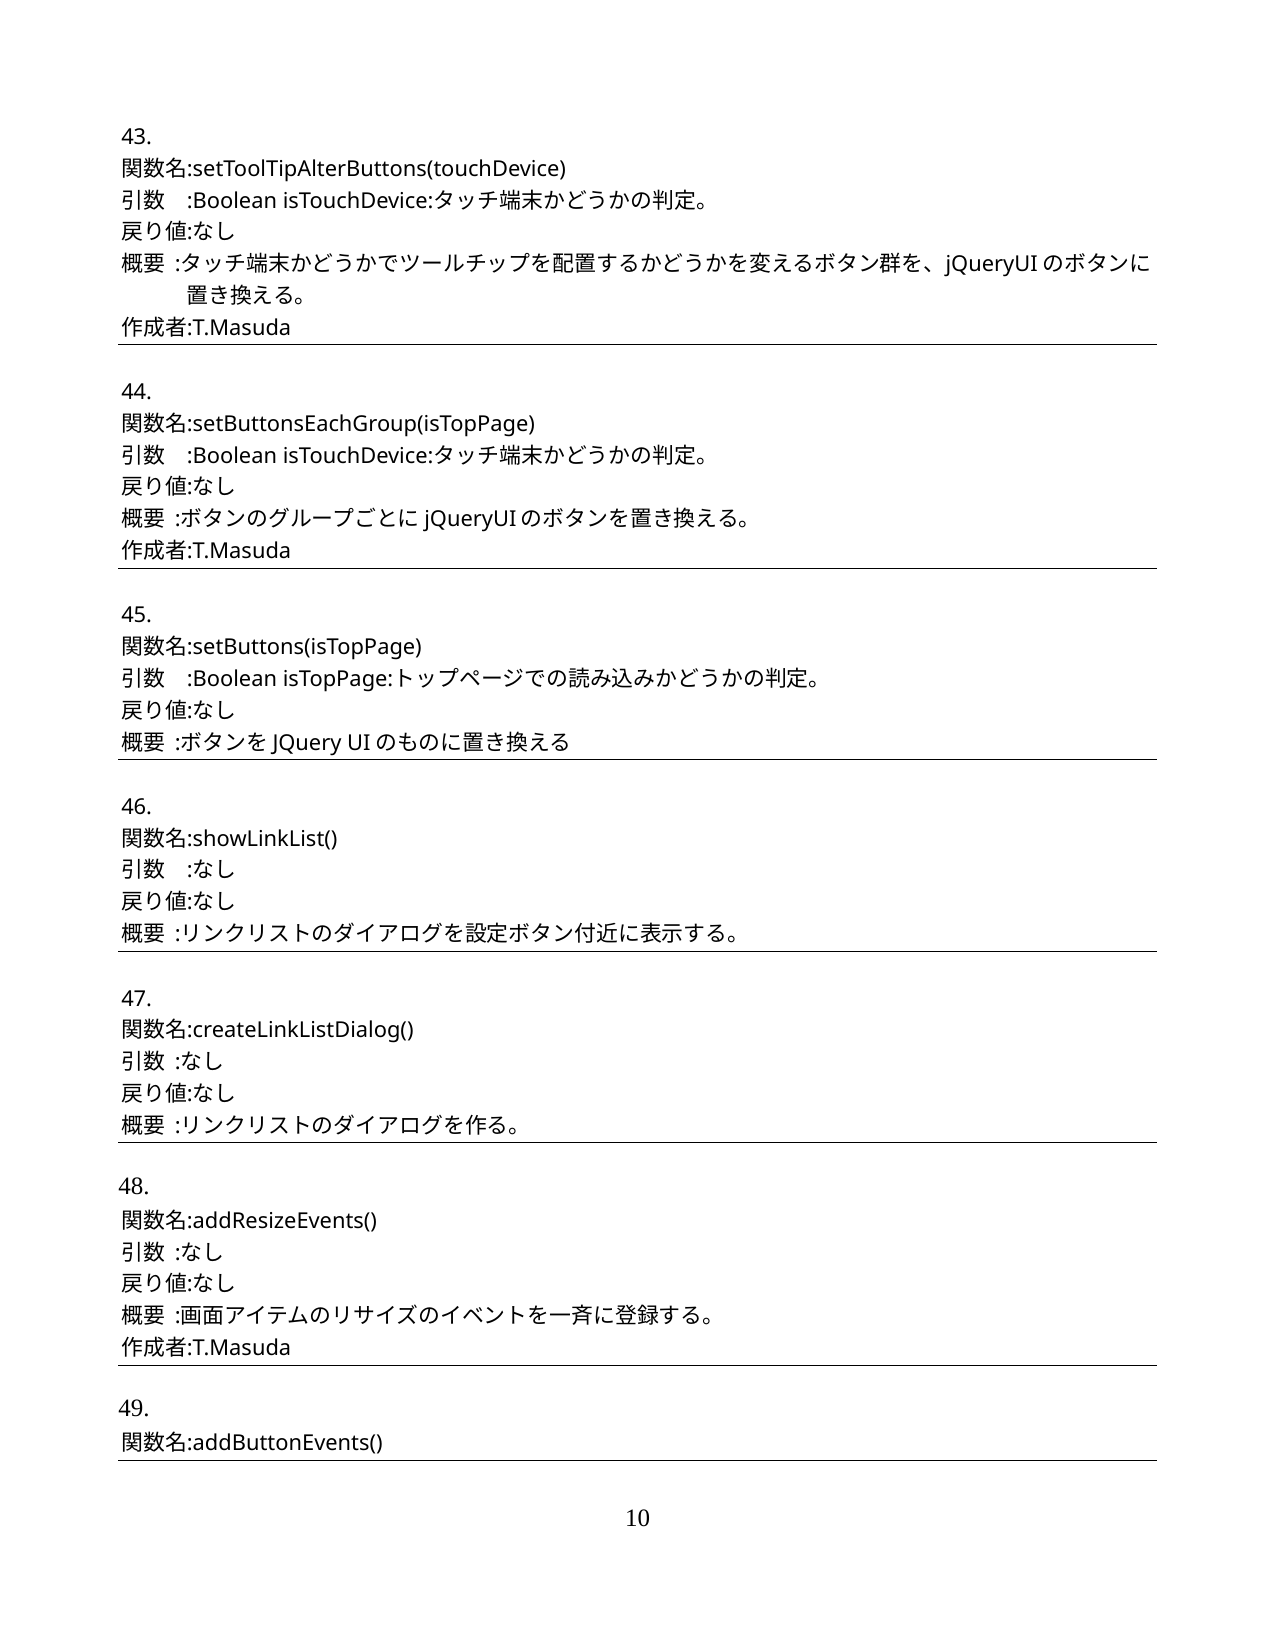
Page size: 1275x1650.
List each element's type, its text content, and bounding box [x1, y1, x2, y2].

text 概要 :リンクリストのダイアログを作る。 [118, 1108, 1157, 1142]
text 概要 :タッチ端末かどうかでツールチップを配置するかどうかを変えるボタン群を、jQueryUIのボタンに置き換える。 [118, 246, 1157, 309]
text 48. [118, 1171, 1157, 1200]
text 関数名:createLinkListDialog() [118, 1012, 1157, 1044]
text 概要 :ボタンをJQuery UIのものに置き換える [118, 724, 1157, 759]
text 戻り値:なし [118, 469, 1157, 501]
text 関数名:addButtonEvents() [118, 1422, 1157, 1460]
text 引数 :なし [118, 1234, 1157, 1266]
text 関数名:showLinkList() [118, 821, 1157, 852]
text 概要 :ボタンのグループごとにjQueryUIのボタンを置き換える。 [118, 501, 1157, 533]
text 関数名:setToolTipAlterButtons(touchDevice) [118, 151, 1157, 183]
text 概要 :リンクリストのダイアログを設定ボタン付近に表示する。 [118, 916, 1157, 951]
text 戻り値:なし [118, 884, 1157, 916]
text 引数 :なし [118, 852, 1157, 884]
text 戻り値:なし [118, 214, 1157, 246]
text 関数名:setButtonsEachGroup(isTopPage) [118, 406, 1157, 438]
text 作成者:T.Masuda [118, 309, 1157, 344]
text 戻り値:なし [118, 1076, 1157, 1108]
text 関数名:setButtons(isTopPage) [118, 629, 1157, 661]
text 49. [118, 1393, 1157, 1422]
text 概要 :画面アイテムのリサイズのイベントを一斉に登録する。 [118, 1298, 1157, 1330]
text 引数 :Boolean isTouchDevice:タッチ端末かどうかの判定。 [118, 183, 1157, 214]
text 46. [118, 788, 1157, 821]
text 47. [118, 979, 1157, 1012]
text 関数名:addResizeEvents() [118, 1200, 1157, 1234]
text 44. [118, 373, 1157, 406]
text 引数 :なし [118, 1044, 1157, 1076]
text 作成者:T.Masuda [118, 1330, 1157, 1365]
text 作成者:T.Masuda [118, 533, 1157, 568]
text 43. [118, 118, 1157, 151]
text 戻り値:なし [118, 693, 1157, 724]
text 戻り値:なし [118, 1266, 1157, 1298]
text 引数 :Boolean isTouchDevice:タッチ端末かどうかの判定。 [118, 438, 1157, 469]
text 45. [118, 596, 1157, 629]
text 引数 :Boolean isTopPage:トップページでの読み込みかどうかの判定。 [118, 661, 1157, 693]
